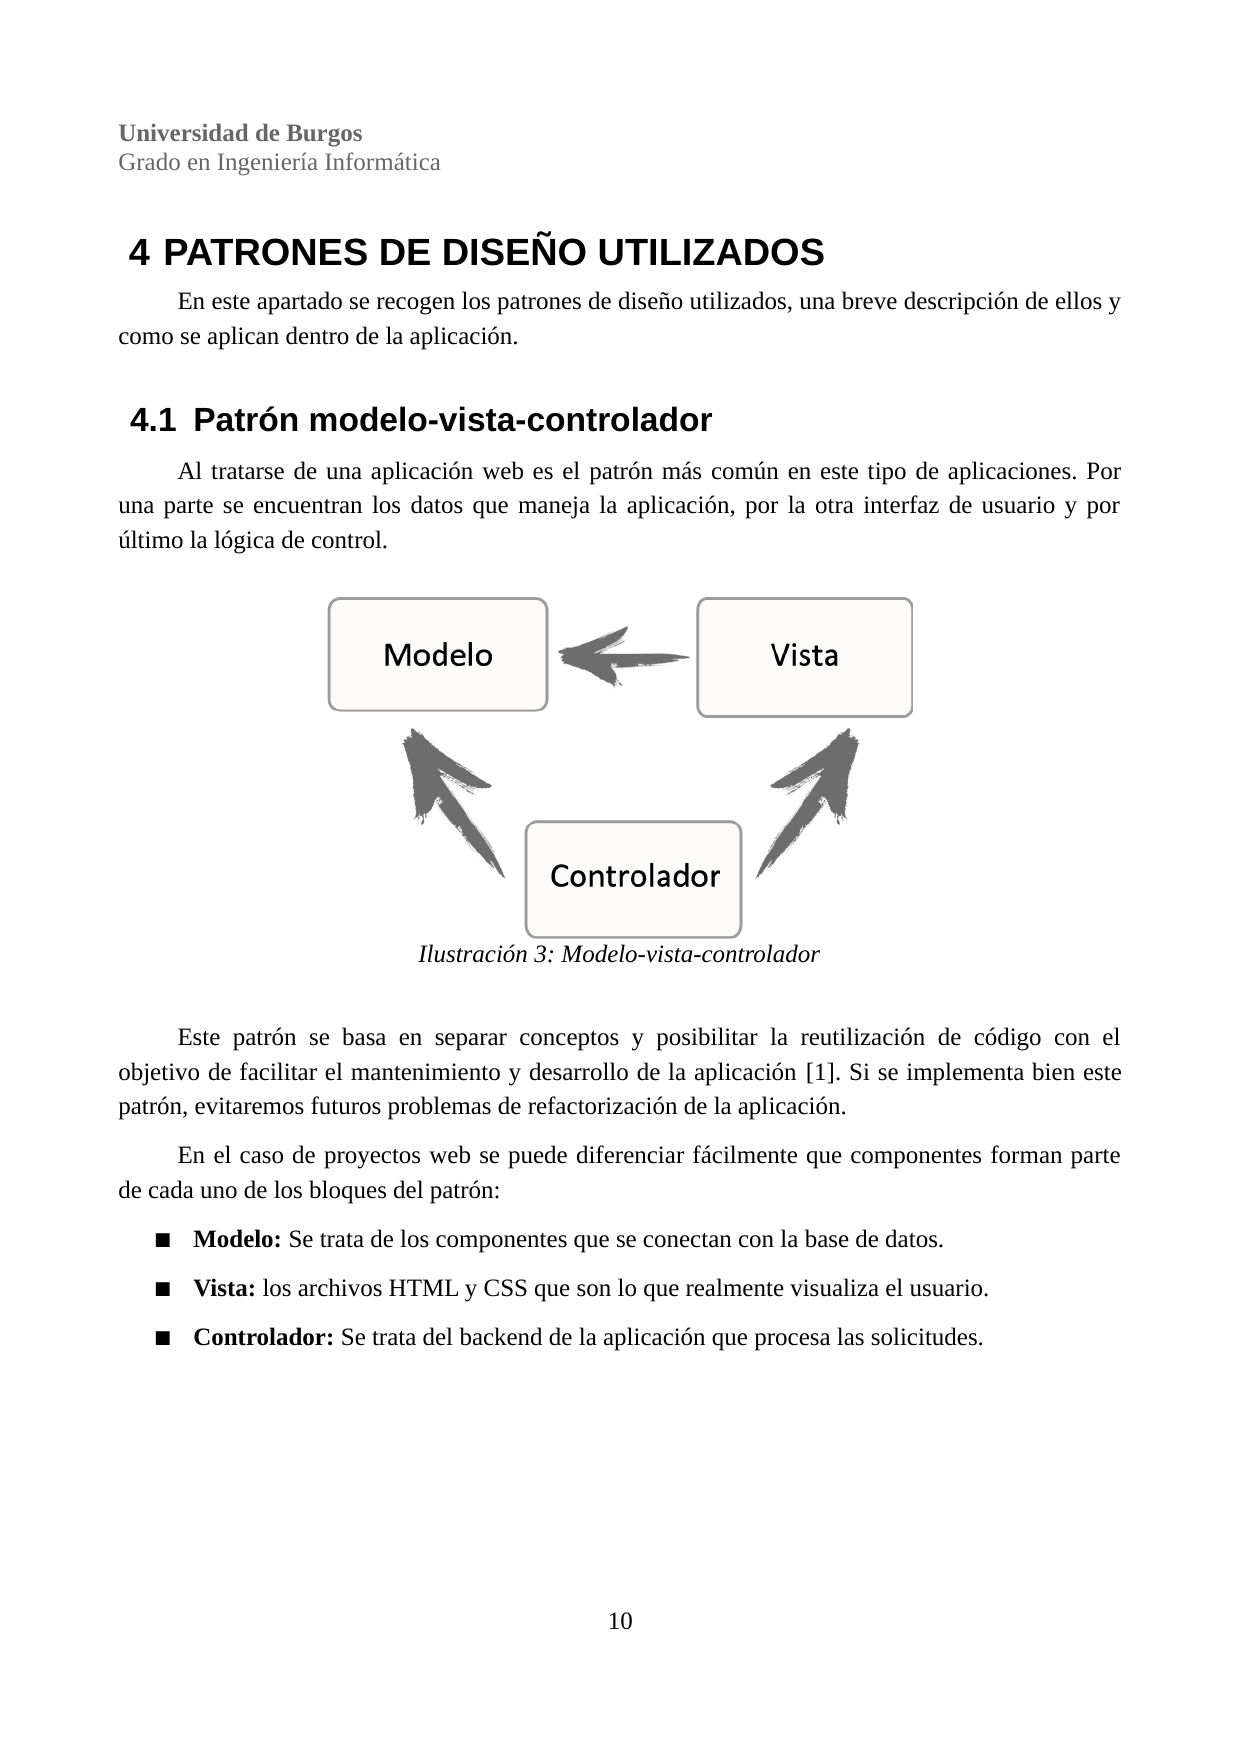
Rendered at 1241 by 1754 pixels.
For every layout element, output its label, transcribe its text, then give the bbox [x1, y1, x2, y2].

text Ilustración 3: Modelo-vista-controlador [327, 939, 913, 968]
text En este apartado se recogen los patrones de diseño utilizados, una breve descripción de ellos y como se aplican dentro de la aplicación. [118, 286, 1122, 349]
list Modelo: Se trata de los componentes que se conectan con la base de datos. [156, 1224, 1122, 1253]
text En el caso de proyectos web se puede diferenciar fácilmente que componentes forman parte de cada uno de los bloques del patrón: [118, 1140, 1122, 1204]
list Vista: los archivos HTML y CSS que son lo que realmente visualiza el usuario. [156, 1273, 1122, 1302]
text Al tratarse de una aplicación web es el patrón más común en este tipo de aplicaciones. Por una parte se encuentran los datos que maneja la aplicación, por la otra interfaz de usuario y por último la lógica de control. [118, 456, 1122, 554]
list Controlador: Se trata del backend de la aplicación que procesa las solicitudes. [156, 1322, 1122, 1351]
subtitle Patrón modelo-vista-controlador [121, 385, 1122, 444]
picture [327, 597, 913, 939]
subtitle PATRONES DE DISEÑO UTILIZADOS [118, 230, 1122, 274]
text Este patrón se basa en separar conceptos y posibilitar la reutilización de código con el objetivo de facilitar el mantenimiento y desarrollo de la aplicación [1]. Si se implementa bien este patrón, evitaremos futuros problemas de refactorización de la aplicación. [118, 1022, 1122, 1120]
